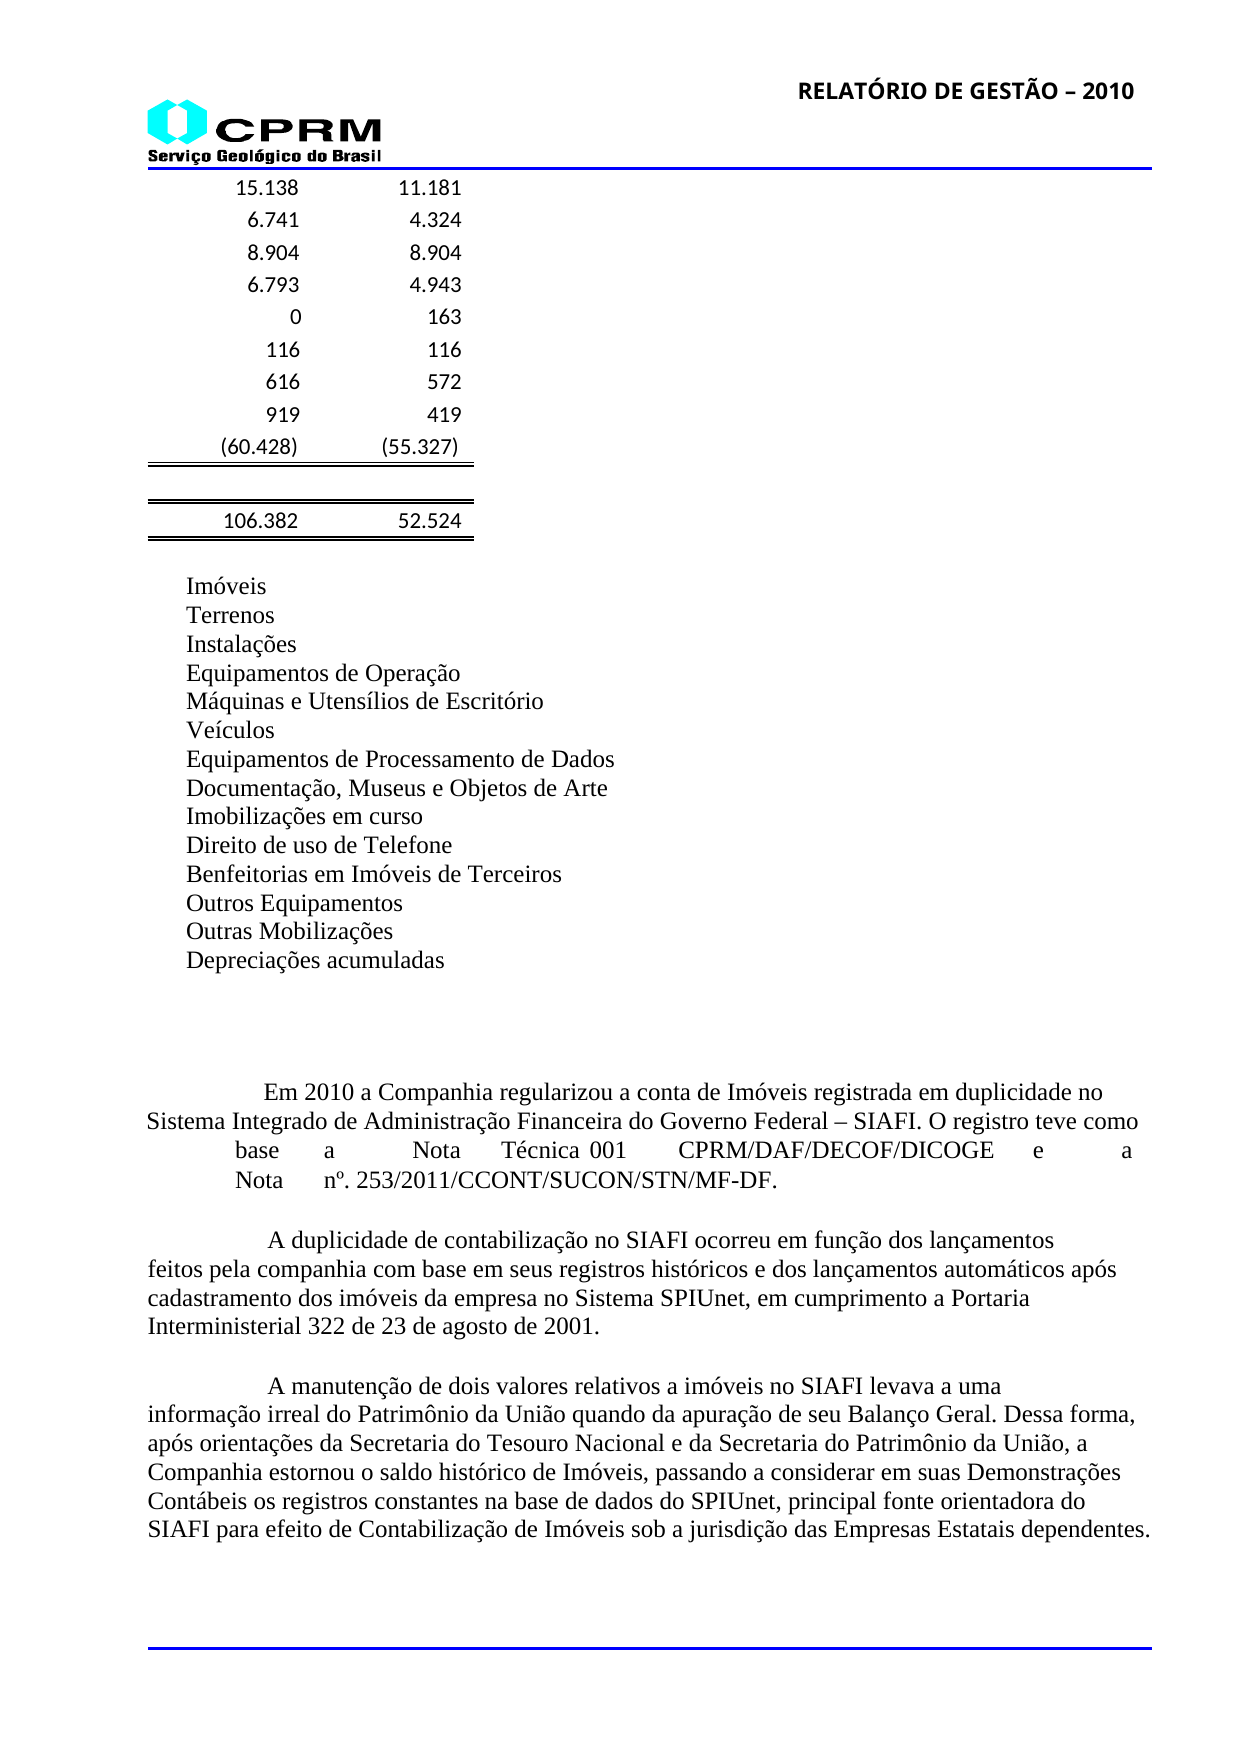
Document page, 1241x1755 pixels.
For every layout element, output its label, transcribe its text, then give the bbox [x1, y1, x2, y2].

table_cell 0 [148, 300, 367, 332]
table_cell 919 [148, 397, 367, 429]
text Outras Mobilizações [186, 916, 1122, 945]
text Documentação, Museus e Objetos de Arte [186, 773, 1122, 801]
table_cell (60.428) [148, 430, 367, 462]
table_cell 8.904 [368, 235, 474, 267]
table_cell 106.382 [148, 504, 367, 536]
text informação irreal do Patrimônio da União quando da apuração de seu Balanço Geral. Dessa forma, após orientações da Secretaria do Tesouro Nacional e da Secretaria do Patrimônio da União, a Companhia estornou o saldo histórico de Imóveis, passando a considerar em suas Demonstrações Contábeis os registros constantes na base de dados do SPIUnet, principal fonte orientadora do SIAFI para efeito de Contabilização de Imóveis sob a jurisdição das Empresas Estatais dependentes. [147, 1399, 1152, 1543]
table_cell 116 [148, 332, 367, 365]
table_cell 11.181 [368, 170, 474, 203]
text Benfeitorias em Imóveis de Terceiros [186, 859, 1122, 888]
table_cell 616 [148, 365, 367, 397]
text Máquinas e Utensílios de Escritório [186, 686, 1122, 715]
text A manutenção de dois valores relativos a imóveis no SIAFI levava a uma [267, 1371, 1152, 1399]
text Direito de uso de Telefone [186, 830, 1122, 859]
text Instalações [186, 629, 1122, 658]
text Terrenos [186, 600, 1122, 629]
text Em 2010 a Companhia regularizou a conta de Imóveis registrada em duplicidade no Sistema Integrado de Administração Financeira do Governo Federal – SIAFI. O registro teve como base a Nota Técnica 001 CPRM/DAF/DECOF/DICOGE e a Nota nº. 253/2011/CCONT/SUCON/STN/MF-DF. [146, 1077, 1153, 1194]
table_cell 52.524 [368, 504, 474, 536]
text Outros Equipamentos [186, 888, 1122, 916]
table_cell 6.793 [148, 268, 367, 300]
table_cell 4.324 [368, 203, 474, 235]
text A duplicidade de contabilização no SIAFI ocorreu em função dos lançamentos [267, 1225, 1152, 1254]
table_cell 8.904 [148, 235, 367, 267]
text feitos pela companhia com base em seus registros históricos e dos lançamentos automáticos após cadastramento dos imóveis da empresa no Sistema SPIUnet, em cumprimento a Portaria Interministerial 322 de 23 de agosto de 2001. [147, 1254, 1152, 1340]
text Imobilizações em curso [186, 801, 1122, 830]
table_cell 6.741 [148, 203, 367, 235]
table_cell 15.138 [148, 170, 367, 203]
text Equipamentos de Processamento de Dados [186, 744, 1122, 773]
table_cell 116 [368, 332, 474, 365]
text Imóveis [186, 571, 1122, 600]
table_cell [148, 467, 367, 499]
table_cell 4.943 [368, 268, 474, 300]
table_cell 163 [368, 300, 474, 332]
text Veículos [186, 715, 1122, 744]
table_cell (55.327) [368, 430, 474, 462]
table_cell 419 [368, 397, 474, 429]
text Depreciações acumuladas [186, 945, 1122, 974]
table_cell [368, 467, 474, 499]
table_cell 572 [368, 365, 474, 397]
text Equipamentos de Operação [186, 658, 1122, 686]
